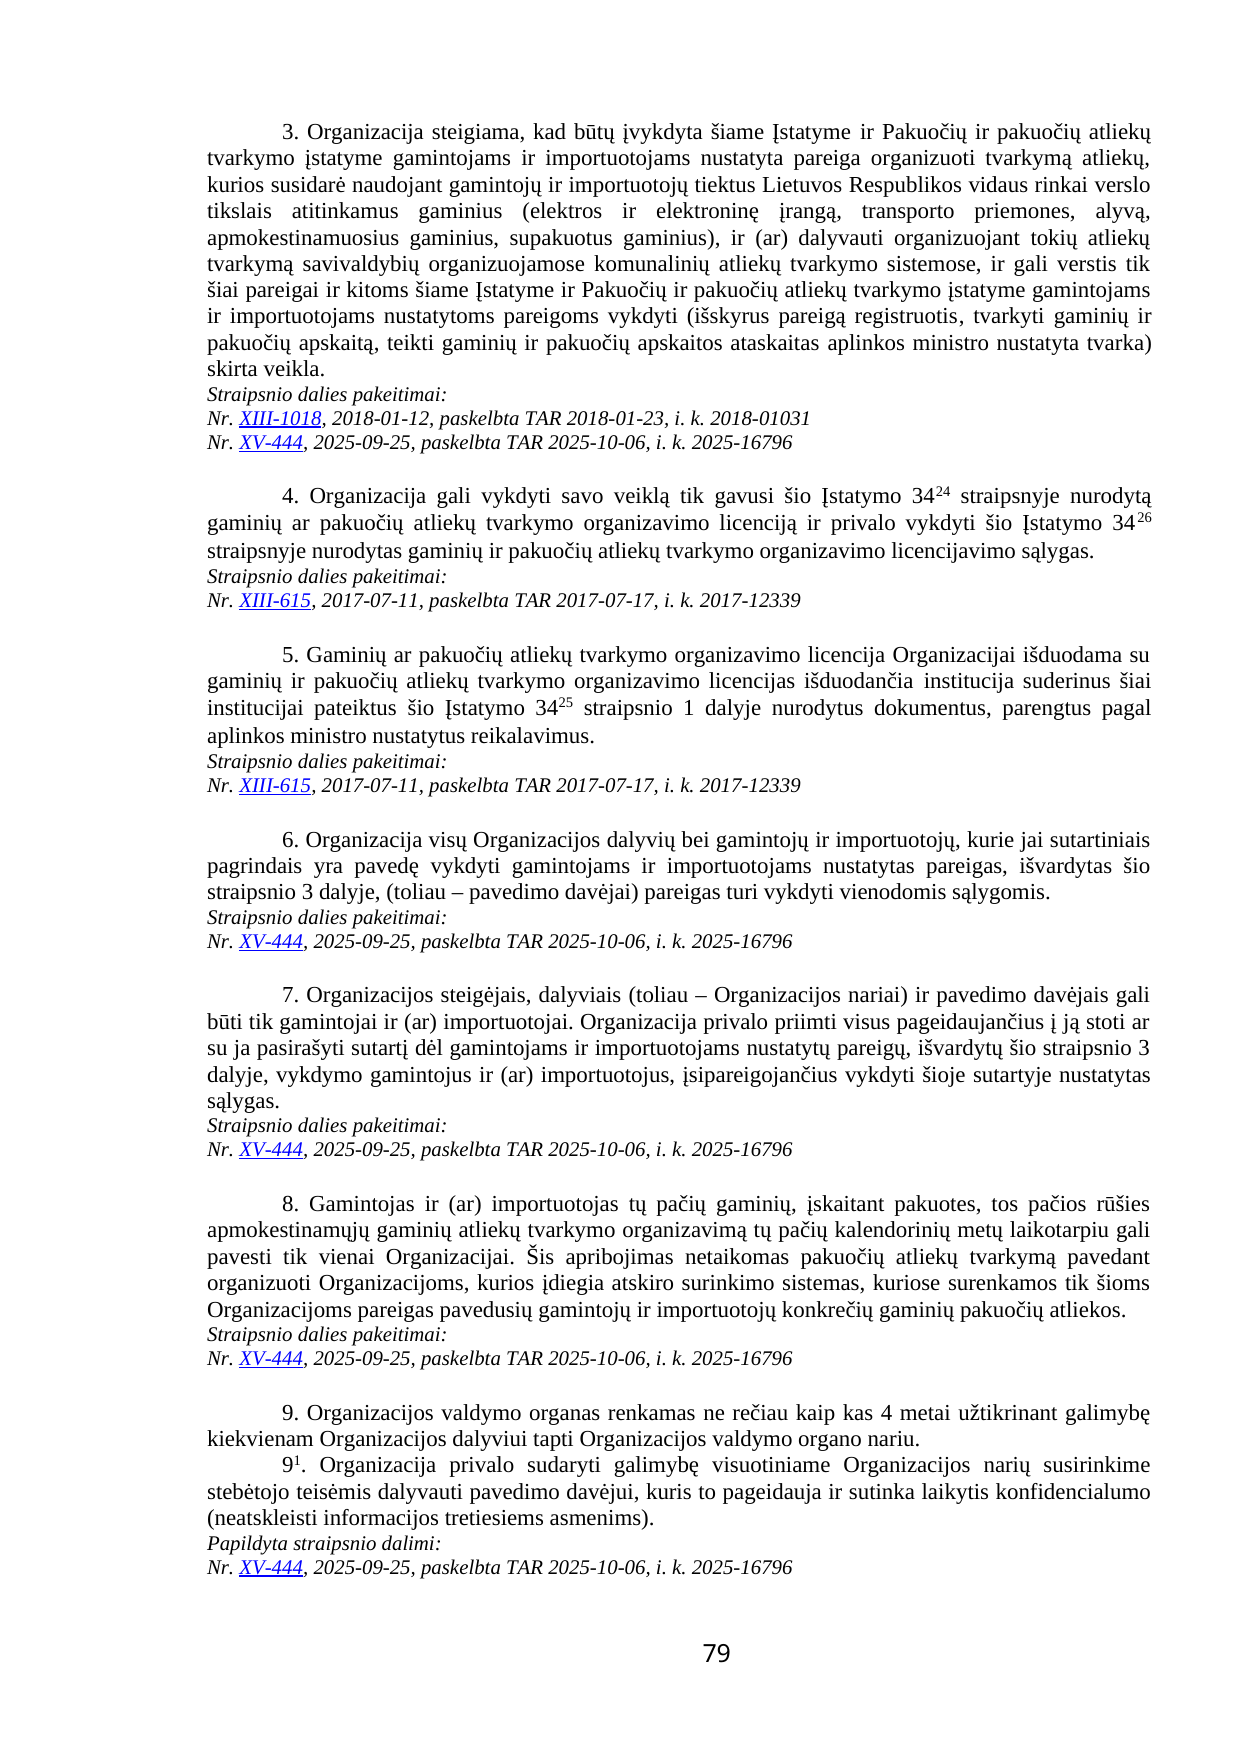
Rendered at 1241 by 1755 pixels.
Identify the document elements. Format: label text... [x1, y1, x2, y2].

text Nr. XV-444, 2025-09-25, paskelbta TAR 2025-10-06, i. k. 2025-16796 [207, 1137, 1152, 1161]
text 9. Organizacijos valdymo organas renkamas ne rečiau kaip kas 4 metai užtikrinant galimybę kiekvienam Organizacijos dalyviui tapti Organizacijos valdymo organo nariu. [207, 1399, 1152, 1452]
text Papildyta straipsnio dalimi: [207, 1531, 1152, 1555]
text Nr. XV-444, 2025-09-25, paskelbta TAR 2025-10-06, i. k. 2025-16796 [207, 929, 1152, 953]
text Nr. XV-444, 2025-09-25, paskelbta TAR 2025-10-06, i. k. 2025-16796 [207, 1555, 1152, 1579]
text Nr. XV-444, 2025-09-25, paskelbta TAR 2025-10-06, i. k. 2025-16796 [207, 1346, 1152, 1370]
text Straipsnio dalies pakeitimai: [207, 382, 1152, 406]
text Straipsnio dalies pakeitimai: [207, 1322, 1152, 1346]
text Straipsnio dalies pakeitimai: [207, 564, 1152, 588]
text Straipsnio dalies pakeitimai: [207, 749, 1152, 773]
text 6. Organizacija visų Organizacijos dalyvių bei gamintojų ir importuotojų, kurie jai sutartiniais pagrindais yra pavedę vykdyti gamintojams ir importuotojams nustatytas pareigas, išvardytas šio straipsnio 3 dalyje, (toliau – pavedimo davėjai) pareigas turi vykdyti vienodomis sąlygomis. [207, 826, 1152, 905]
text 8. Gamintojas ir (ar) importuotojas tų pačių gaminių, įskaitant pakuotes, tos pačios rūšies apmokestinamųjų gaminių atliekų tvarkymo organizavimą tų pačių kalendorinių metų laikotarpiu gali pavesti tik vienai Organizacijai. Šis apribojimas netaikomas pakuočių atliekų tvarkymą pavedant organizuoti Organizacijoms, kurios įdiegia atskiro surinkimo sistemas, kuriose surenkamos tik šioms Organizacijoms pareigas pavedusių gamintojų ir importuotojų konkrečių gaminių pakuočių atliekos. [207, 1190, 1152, 1322]
text Nr. XIII-615, 2017-07-11, paskelbta TAR 2017-07-17, i. k. 2017-12339 [207, 588, 1152, 612]
text Nr. XIII-615, 2017-07-11, paskelbta TAR 2017-07-17, i. k. 2017-12339 [207, 773, 1152, 797]
text 5. Gaminių ar pakuočių atliekų tvarkymo organizavimo licencija Organizacijai išduodama su gaminių ir pakuočių atliekų tvarkymo organizavimo licencijas išduodančia institucija suderinus šiai institucijai pateiktus šio Įstatymo 3425 straipsnio 1 dalyje nurodytus dokumentus, parengtus pagal aplinkos ministro nustatytus reikalavimus. [207, 641, 1152, 749]
text Nr. XV-444, 2025-09-25, paskelbta TAR 2025-10-06, i. k. 2025-16796 [207, 430, 1152, 454]
text 4. Organizacija gali vykdyti savo veiklą tik gavusi šio Įstatymo 3424 straipsnyje nurodytą gaminių ar pakuočių atliekų tvarkymo organizavimo licenciją ir privalo vykdyti šio Įstatymo 3426 straipsnyje nurodytas gaminių ir pakuočių atliekų tvarkymo organizavimo licencijavimo sąlygas. [207, 483, 1152, 564]
text 91. Organizacija privalo sudaryti galimybę visuotiniame Organizacijos narių susirinkime stebėtojo teisėmis dalyvauti pavedimo davėjui, kuris to pageidauja ir sutinka laikytis konfidencialumo (neatskleisti informacijos tretiesiems asmenims). [207, 1452, 1152, 1531]
text 3. Organizacija steigiama, kad būtų įvykdyta šiame Įstatyme ir Pakuočių ir pakuočių atliekų tvarkymo įstatyme gamintojams ir importuotojams nustatyta pareiga organizuoti tvarkymą atliekų, kurios susidarė naudojant gamintojų ir importuotojų tiektus Lietuvos Respublikos vidaus rinkai verslo tikslais atitinkamus gaminius (elektros ir elektroninę įrangą, transporto priemones, alyvą, apmokestinamuosius gaminius, supakuotus gaminius), ir (ar) dalyvauti organizuojant tokių atliekų tvarkymą savivaldybių organizuojamose komunalinių atliekų tvarkymo sistemose, ir gali verstis tik šiai pareigai ir kitoms šiame Įstatyme ir Pakuočių ir pakuočių atliekų tvarkymo įstatyme gamintojams ir importuotojams nustatytoms pareigoms vykdyti (išskyrus pareigą registruotis, tvarkyti gaminių ir pakuočių apskaitą, teikti gaminių ir pakuočių apskaitos ataskaitas aplinkos ministro nustatyta tvarka) skirta veikla. [207, 118, 1152, 382]
text 7. Organizacijos steigėjais, dalyviais (toliau – Organizacijos nariai) ir pavedimo davėjais gali būti tik gamintojai ir (ar) importuotojai. Organizacija privalo priimti visus pageidaujančius į ją stoti ar su ja pasirašyti sutartį dėl gamintojams ir importuotojams nustatytų pareigų, išvardytų šio straipsnio 3 dalyje, vykdymo gamintojus ir (ar) importuotojus, įsipareigojančius vykdyti šioje sutartyje nustatytas sąlygas. [207, 982, 1152, 1113]
text Straipsnio dalies pakeitimai: [207, 905, 1152, 929]
text Nr. XIII-1018, 2018-01-12, paskelbta TAR 2018-01-23, i. k. 2018-01031 [207, 406, 1152, 430]
text Straipsnio dalies pakeitimai: [207, 1113, 1152, 1137]
